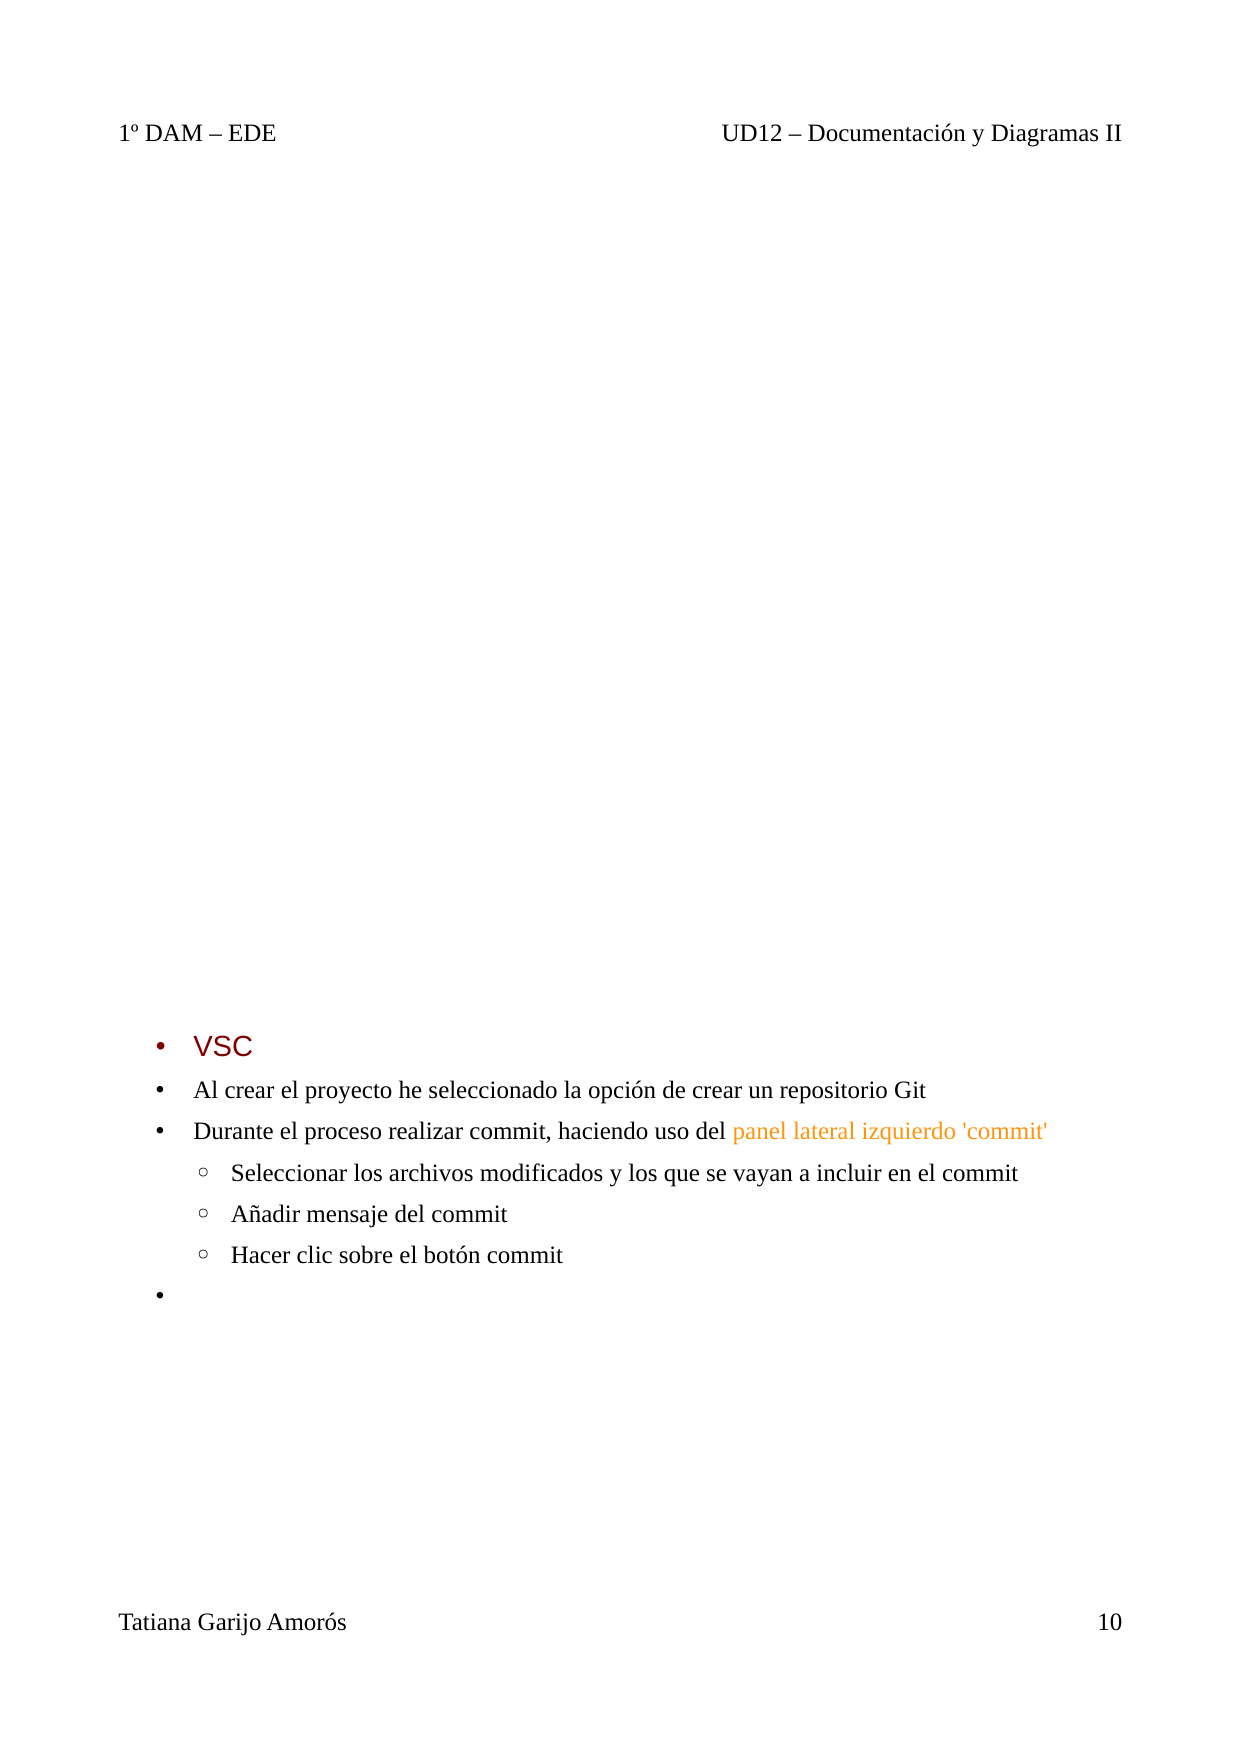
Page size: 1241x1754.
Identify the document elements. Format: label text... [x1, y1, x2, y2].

list Añadir mensaje del commit [193, 1199, 1122, 1228]
list Seleccionar los archivos modificados y los que se vayan a incluir en el commit [193, 1158, 1122, 1186]
list Durante el proceso realizar commit, haciendo uso del panel lateral izquierdo 'commit' [156, 1116, 1122, 1145]
list Al crear el proyecto he seleccionado la opción de crear un repositorio Git [156, 1075, 1122, 1104]
list Hacer clic sobre el botón commit [193, 1240, 1122, 1269]
list VSC [156, 1029, 1122, 1063]
